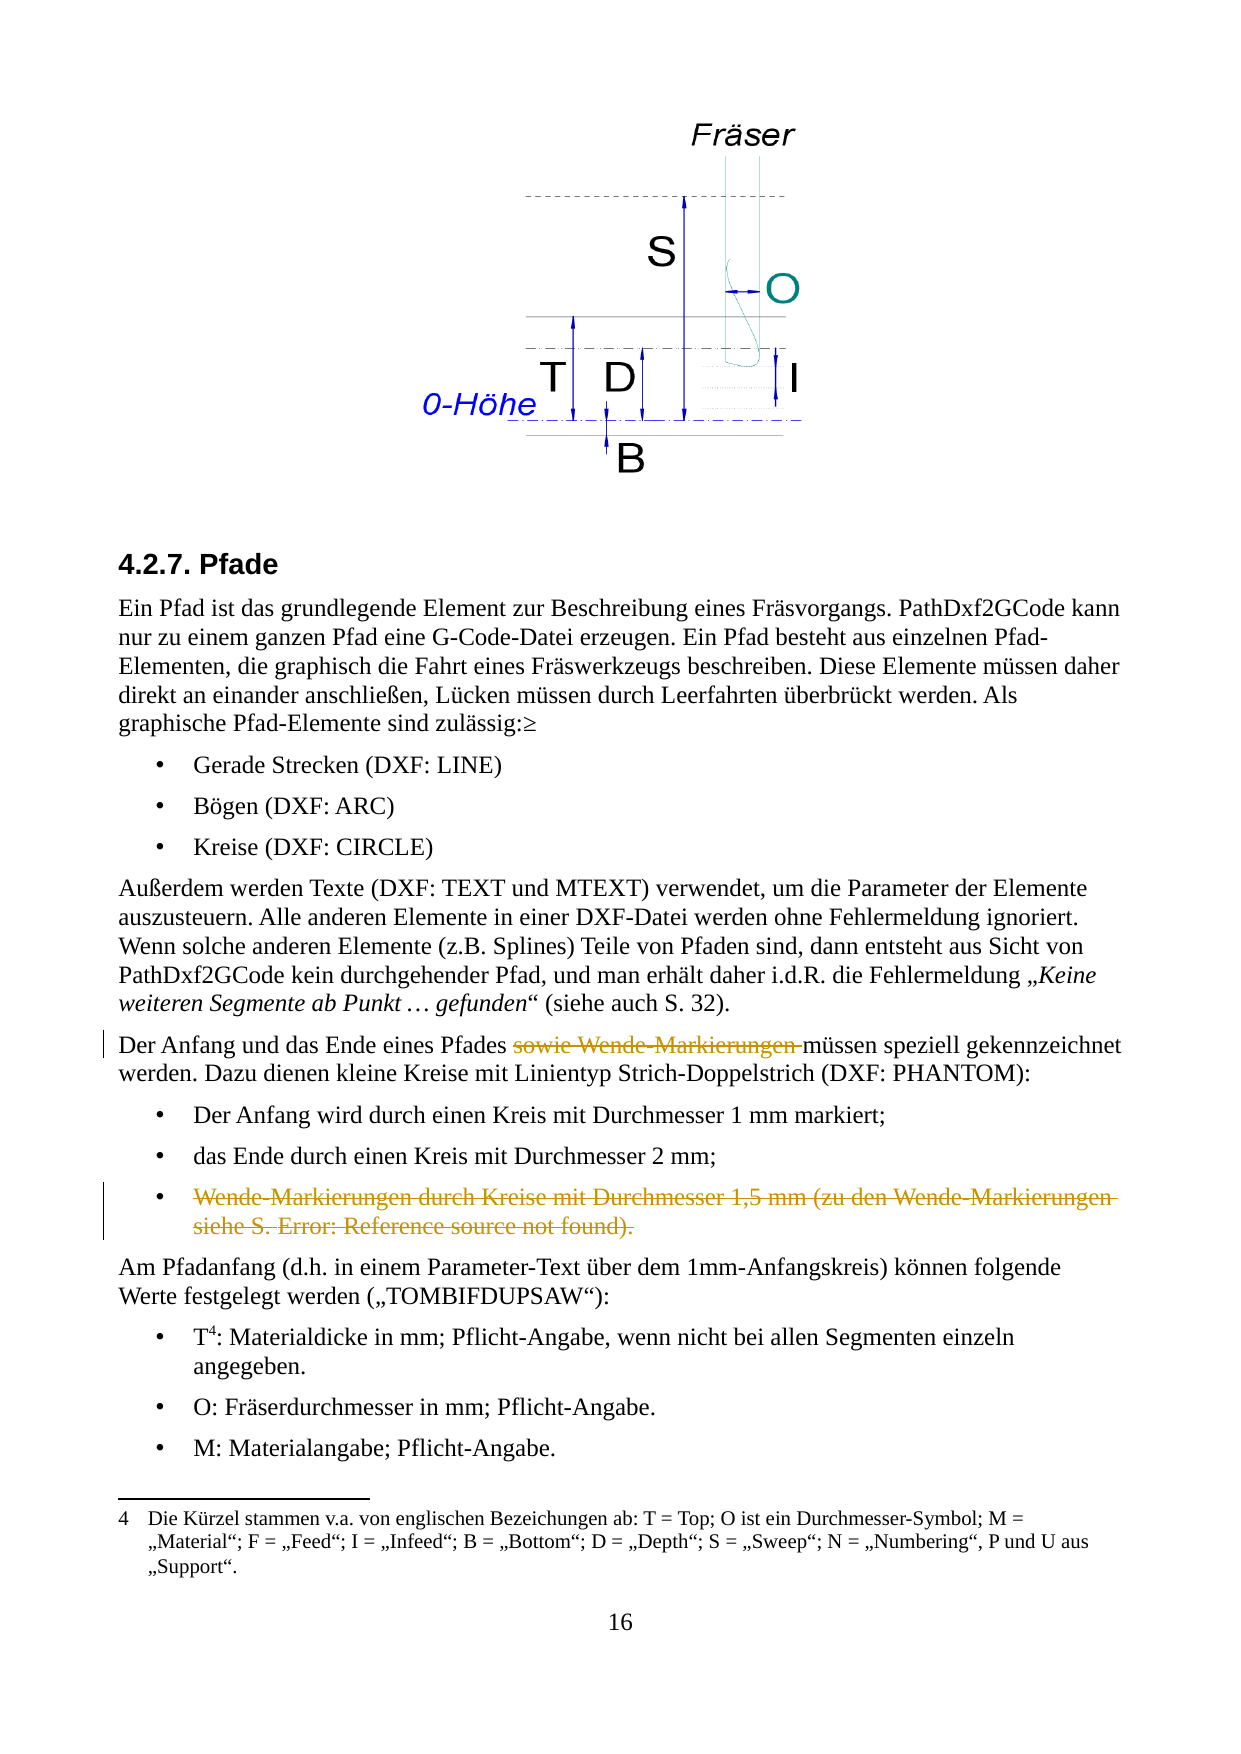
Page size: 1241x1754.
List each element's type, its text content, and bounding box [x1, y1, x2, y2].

list Bögen (DXF: ARC) [156, 791, 1122, 820]
subtitle 4.2.7. Pfade [118, 547, 1122, 581]
list Der Anfang wird durch einen Kreis mit Durchmesser 1 mm markiert; [156, 1100, 1122, 1128]
text Am Pfadanfang (d.h. in einem Parameter-Text über dem 1mm-Anfangskreis) können folgende Werte festgelegt werden („TOMBIFDUPSAW“): [118, 1252, 1122, 1310]
list das Ende durch einen Kreis mit Durchmesser 2 mm; [156, 1141, 1122, 1170]
list T: Materialdicke in mm; Pflicht-Angabe, wenn nicht bei allen Segmenten einzeln angegeben. [156, 1322, 1122, 1380]
text Ein Pfad ist das grundlegende Element zur Beschreibung eines Fräsvorgangs. PathDxf2GCode kann nur zu einem ganzen Pfad eine G-Code-Datei erzeugen. Ein Pfad besteht aus einzelnen Pfad-Elementen, die graphisch die Fahrt eines Fräswerkzeugs beschreiben. Diese Elemente müssen daher direkt an einander anschließen, Lücken müssen durch Leerfahrten überbrückt werden. Als graphische Pfad-Elemente sind zulässig:≥ [118, 593, 1122, 737]
list Gerade Strecken (DXF: LINE) [156, 750, 1122, 778]
text Der Anfang und das Ende eines Pfades müssen speziell gekennzeichnet werden. Dazu dienen kleine Kreise mit Linientyp Strich-Doppelstrich (DXF: PHANTOM): [118, 1030, 1122, 1087]
list Die Kürzel stammen v.a. von englischen Bezeichungen ab: T = Top; O ist ein Durchmesser-Symbol; M = „Material“; F = „Feed“; I = „Infeed“; B = „Bottom“; D = „Depth“; S = „Sweep“; N = „Numbering“, P und U aus „Support“. [118, 1505, 1122, 1578]
text Außerdem werden Texte (DXF: TEXT und MTEXT) verwendet, um die Parameter der Elemente auszusteuern. Alle anderen Elemente in einer DXF-Datei werden ohne Fehlermeldung ignoriert. Wenn solche anderen Elemente (z.B. Splines) Teile von Pfaden sind, dann entsteht aus Sicht von PathDxf2GCode kein durchgehender Pfad, und man erhält daher i.d.R. die Fehlermeldung „Keine weiteren Segmente ab Punkt … gefunden“ (siehe auch S. 31). [118, 873, 1122, 1017]
list O: Fräserdurchmesser in mm; Pflicht-Angabe. [156, 1392, 1122, 1421]
list Kreise (DXF: CIRCLE) [156, 832, 1122, 861]
list M: Materialangabe; Pflicht-Angabe. [156, 1433, 1122, 1462]
